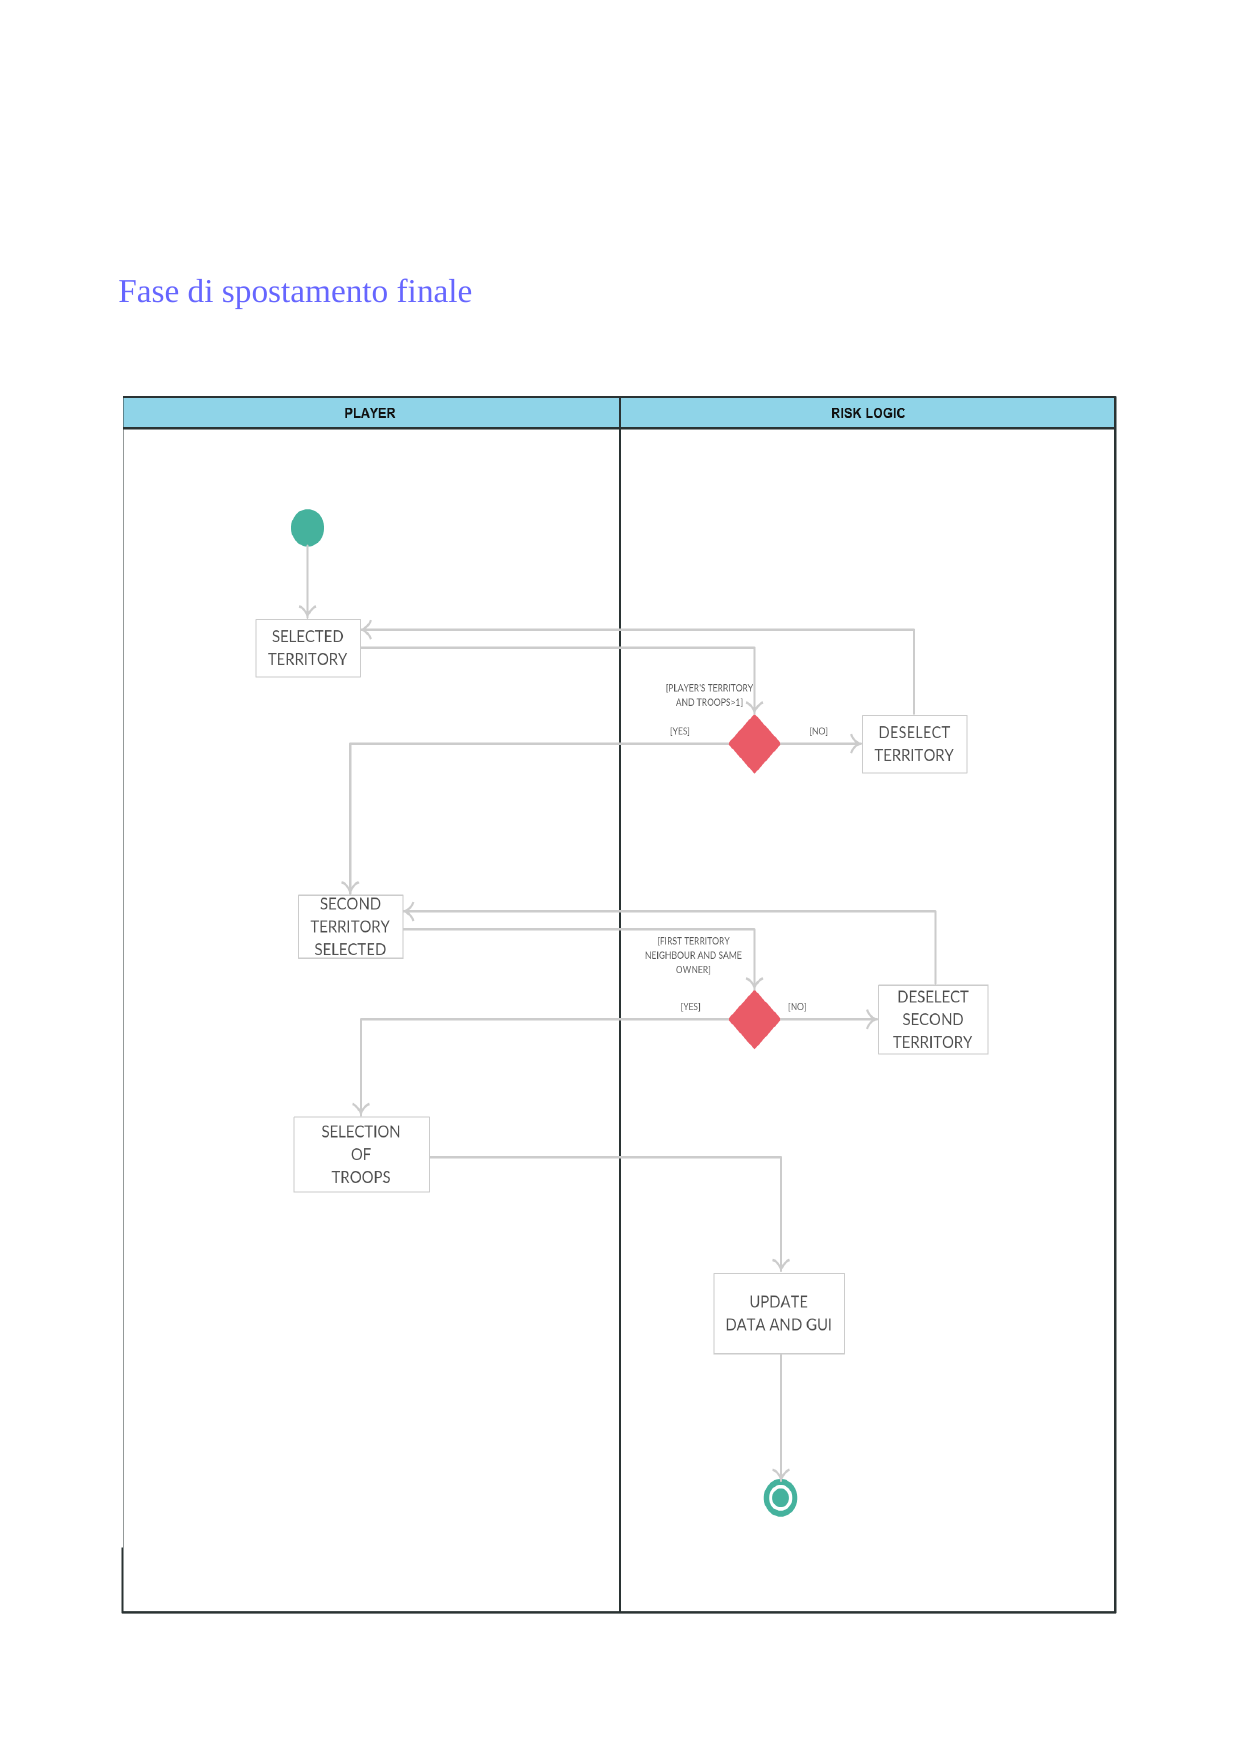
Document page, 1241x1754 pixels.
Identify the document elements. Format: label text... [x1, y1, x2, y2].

text Fase di spostamento finale [118, 271, 1122, 310]
picture [118, 386, 1123, 1619]
